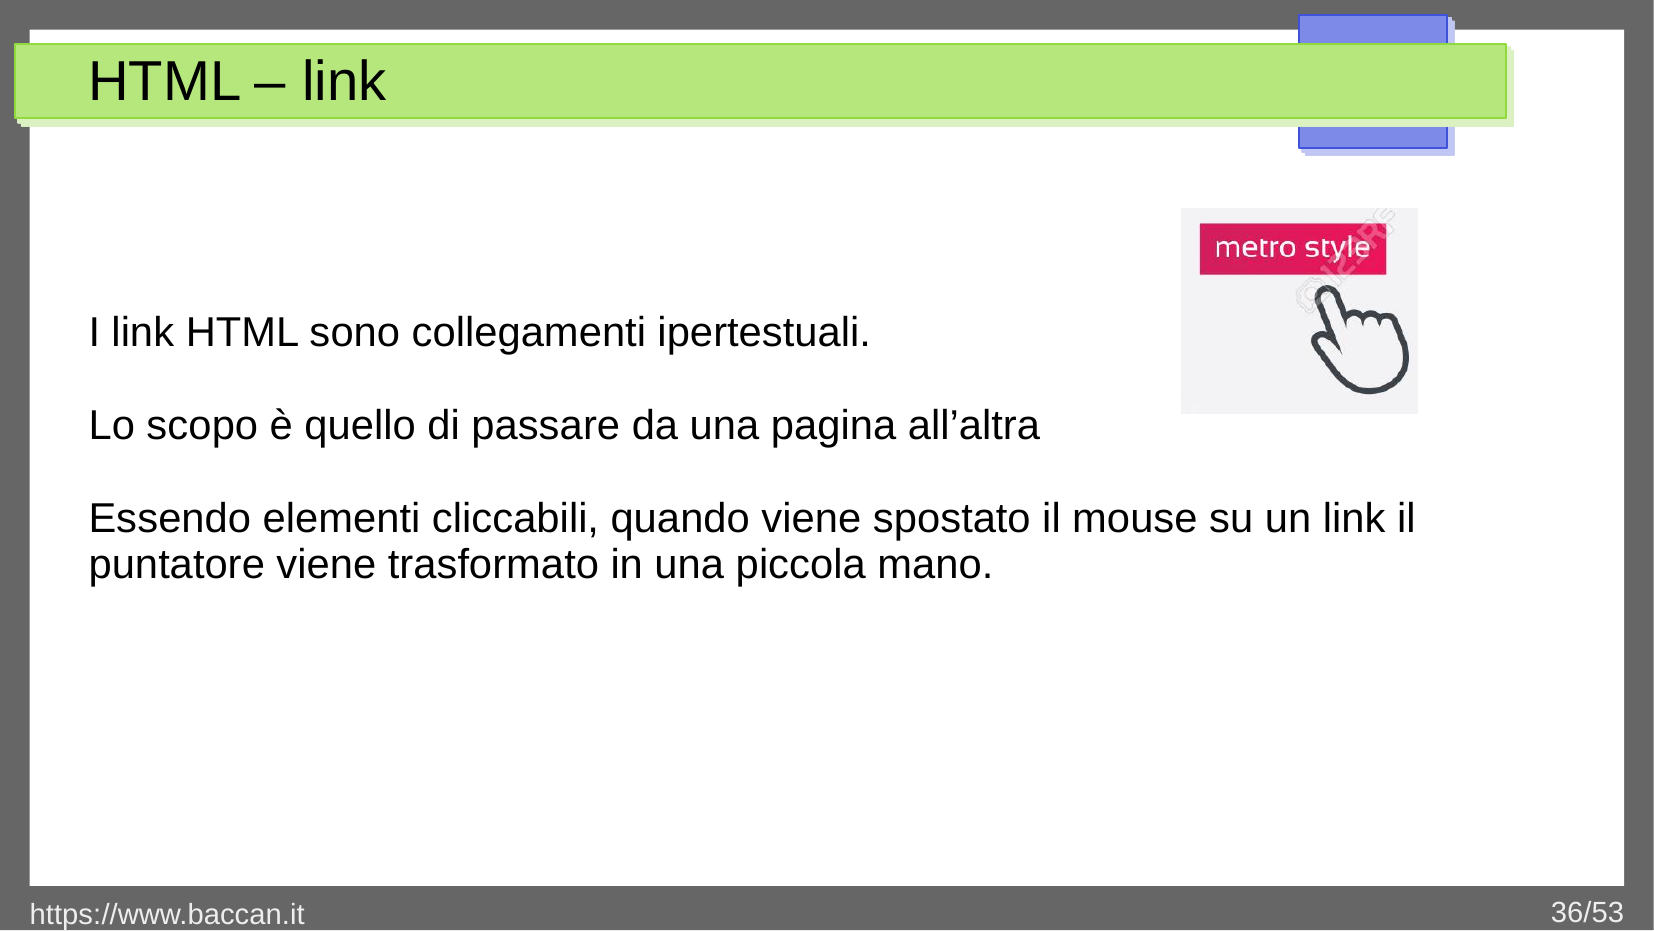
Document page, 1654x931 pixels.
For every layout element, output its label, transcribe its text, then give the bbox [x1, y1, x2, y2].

picture [1181, 208, 1418, 414]
title HTML – link [88, 44, 1506, 119]
text_box I link HTML sono collegamenti ipertestuali. Lo scopo è quello di passare da una pagina all’altra Essendo elementi cliccabili, quando viene spostato il mouse su un link il puntatore viene trasformato in una piccola mano. [88, 169, 1565, 820]
